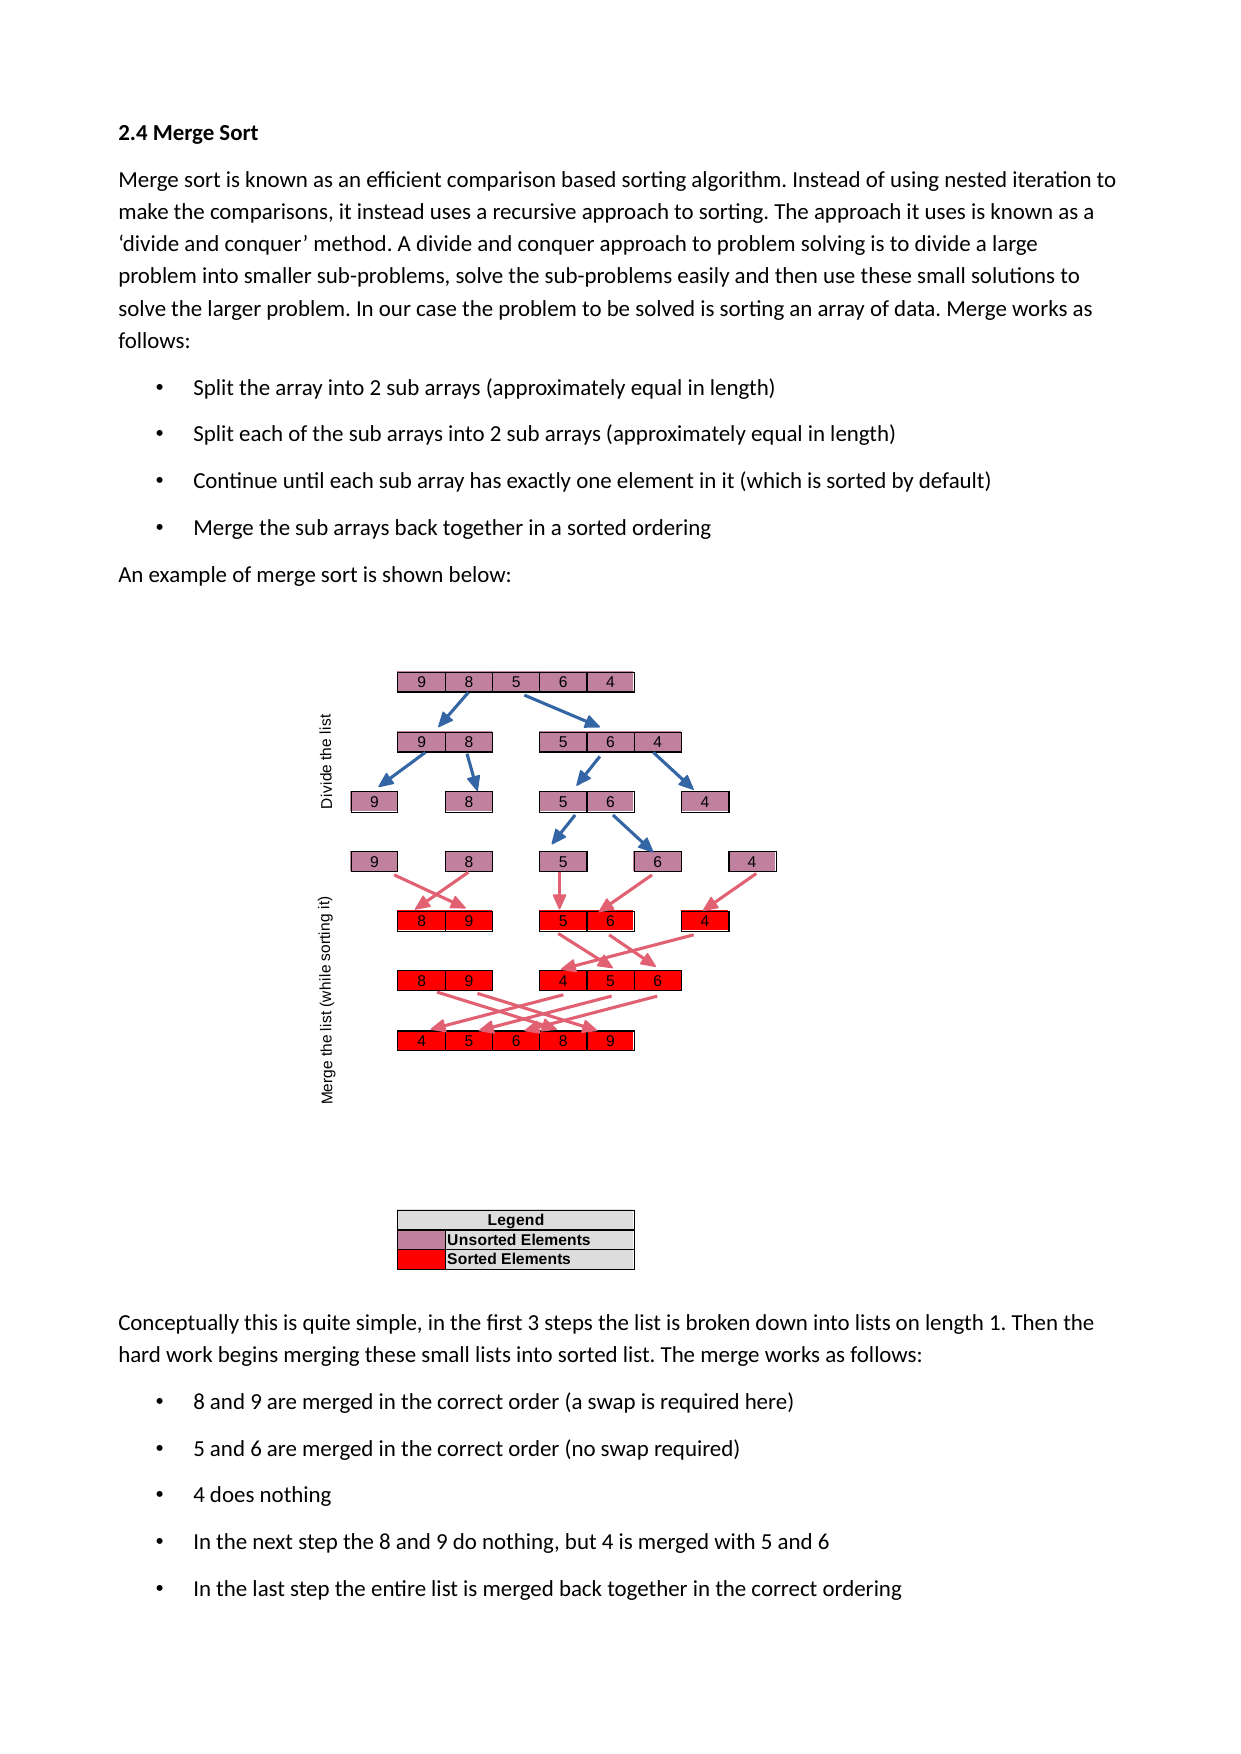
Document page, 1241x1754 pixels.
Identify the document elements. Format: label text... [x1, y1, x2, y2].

list Split each of the sub arrays into 2 sub arrays (approximately equal in length) [156, 419, 1122, 447]
text Merge sort is known as an efficient comparison based sorting algorithm. Instead of using nested iteration to make the comparisons, it instead uses a recursive approach to sorting. The approach it uses is known as a ‘divide and conquer’ method. A divide and conquer approach to problem solving is to divide a large problem into smaller sub-problems, solve the sub-problems easily and then use these small solutions to solve the larger problem. In our case the problem to be solved is sorting an array of data. Merge works as follows: [118, 165, 1122, 354]
list Continue until each sub array has exactly one element in it (which is sorted by default) [156, 466, 1122, 494]
list Split the array into 2 sub arrays (approximately equal in length) [156, 373, 1122, 401]
list In the next step the 8 and 9 do nothing, but 4 is merged with 5 and 6 [156, 1527, 1122, 1555]
list In the last step the entire list is merged back together in the correct ordering [156, 1574, 1122, 1602]
text 2.4 Merge Sort [118, 118, 1122, 146]
text An example of merge sort is shown below: [118, 560, 1122, 588]
list 8 and 9 are merged in the correct order (a swap is required here) [156, 1387, 1122, 1415]
list 5 and 6 are merged in the correct order (no swap required) [156, 1434, 1122, 1462]
list 4 does nothing [156, 1481, 1122, 1508]
text Conceptually this is quite simple, in the first 3 steps the list is broken down into lists on length 1. Then the hard work begins merging these small lists into sorted list. The merge works as follows: [118, 1308, 1122, 1368]
list Merge the sub arrays back together in a sorted ordering [156, 513, 1122, 541]
